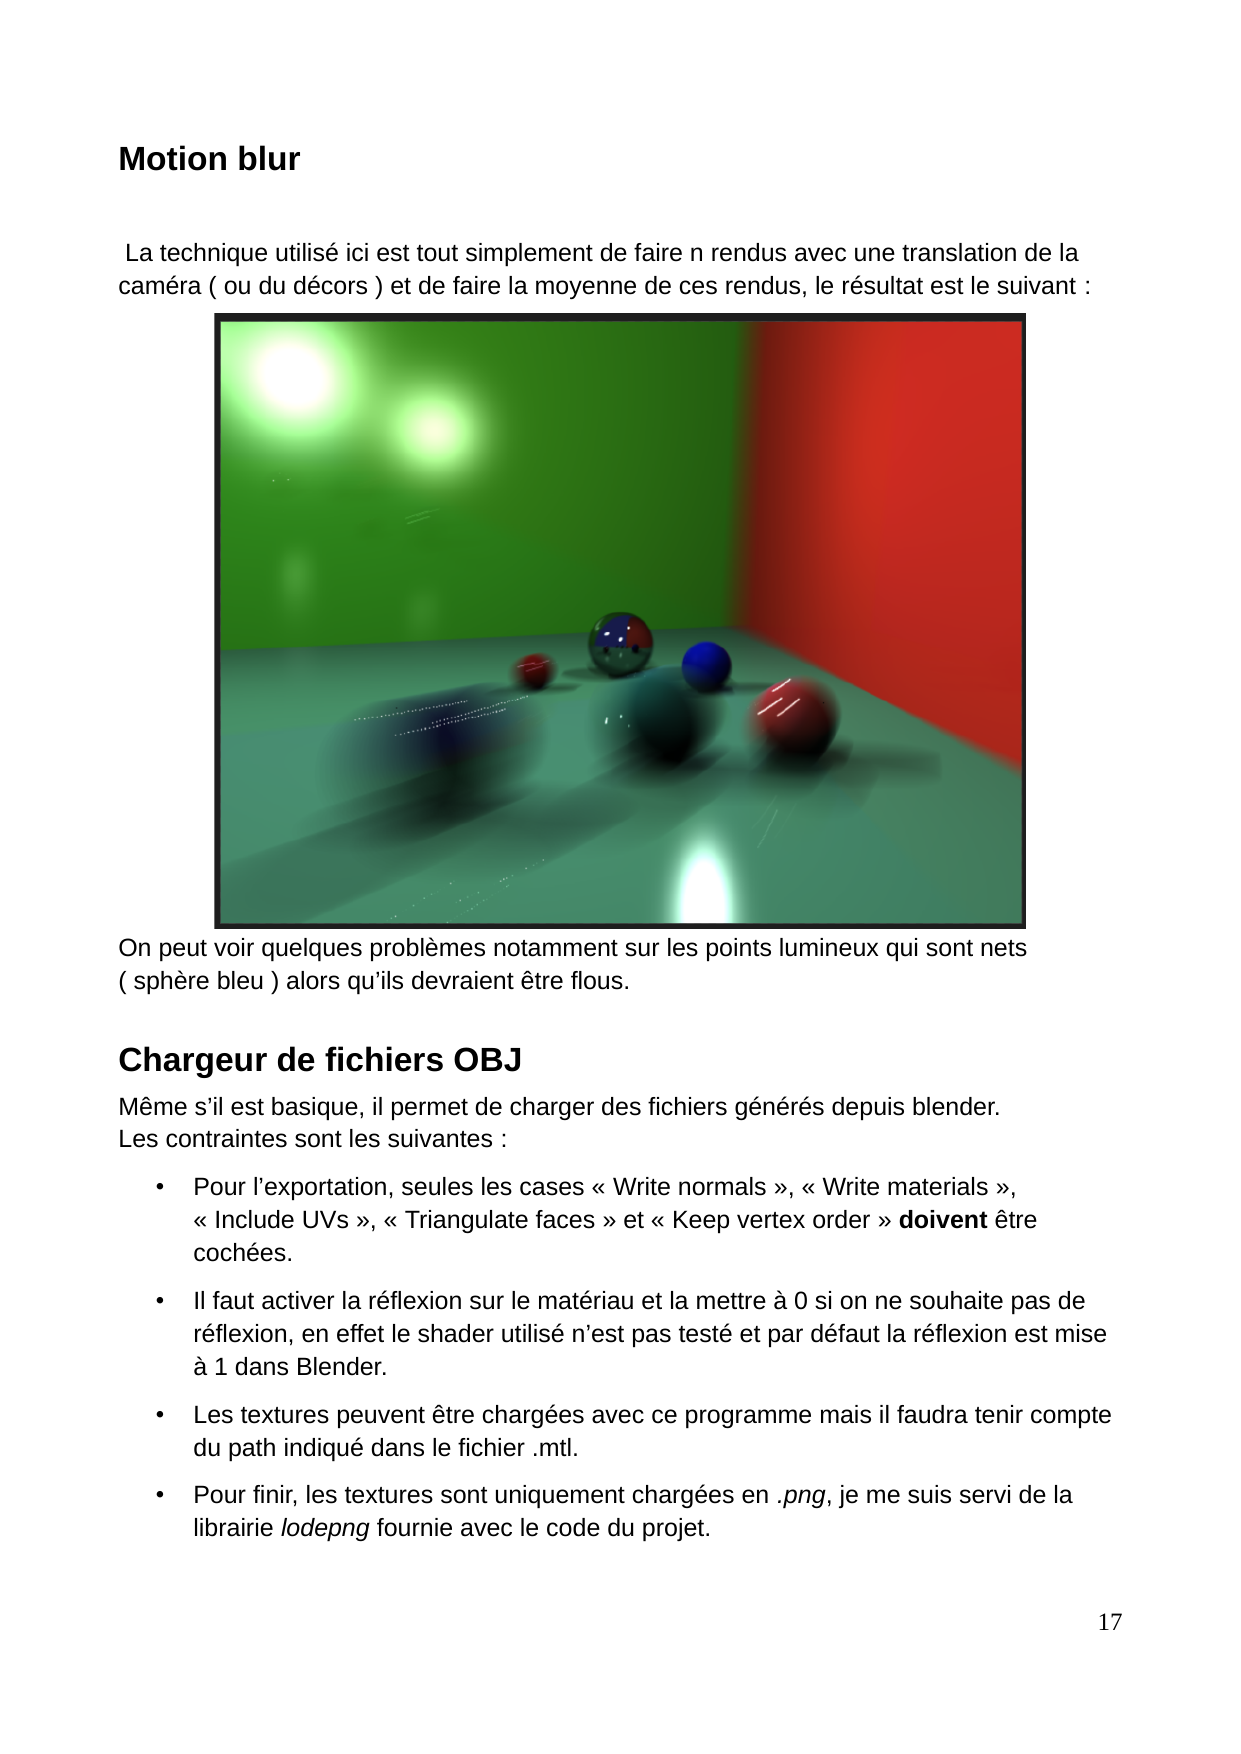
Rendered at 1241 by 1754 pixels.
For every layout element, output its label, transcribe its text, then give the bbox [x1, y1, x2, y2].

text Même s’il est basique, il permet de charger des fichiers générés depuis blender. [118, 1091, 1122, 1120]
subtitle Chargeur de fichiers OBJ [118, 1040, 1122, 1079]
text La technique utilisé ici est tout simplement de faire n rendus avec une translation de la caméra ( ou du décors ) et de faire la moyenne de ces rendus, le résultat est le suivant : [118, 238, 1122, 299]
list Pour finir, les textures sont uniquement chargées en .png, je me suis servi de la librairie lodepng fournie avec le code du projet. [156, 1480, 1122, 1542]
text Les contraintes sont les suivantes : [118, 1124, 1122, 1153]
list Les textures peuvent être chargées avec ce programme mais il faudra tenir compte du path indiqué dans le fichier .mtl. [156, 1399, 1122, 1461]
picture [214, 313, 1026, 929]
list Il faut activer la réflexion sur le matériau et la mettre à 0 si on ne souhaite pas de réflexion, en effet le shader utilisé n’est pas testé et par défaut la réflexion est mise à 1 dans Blender. [156, 1286, 1122, 1381]
list Pour l’exportation, seules les cases « Write normals », « Write materials », « Include UVs », « Triangulate faces » et « Keep vertex order » doivent être cochées. [156, 1172, 1122, 1267]
subtitle Motion blur [118, 139, 1122, 178]
text On peut voir quelques problèmes notamment sur les points lumineux qui sont nets ( sphère bleu ) alors qu’ils devraient être flous. [118, 929, 1122, 995]
